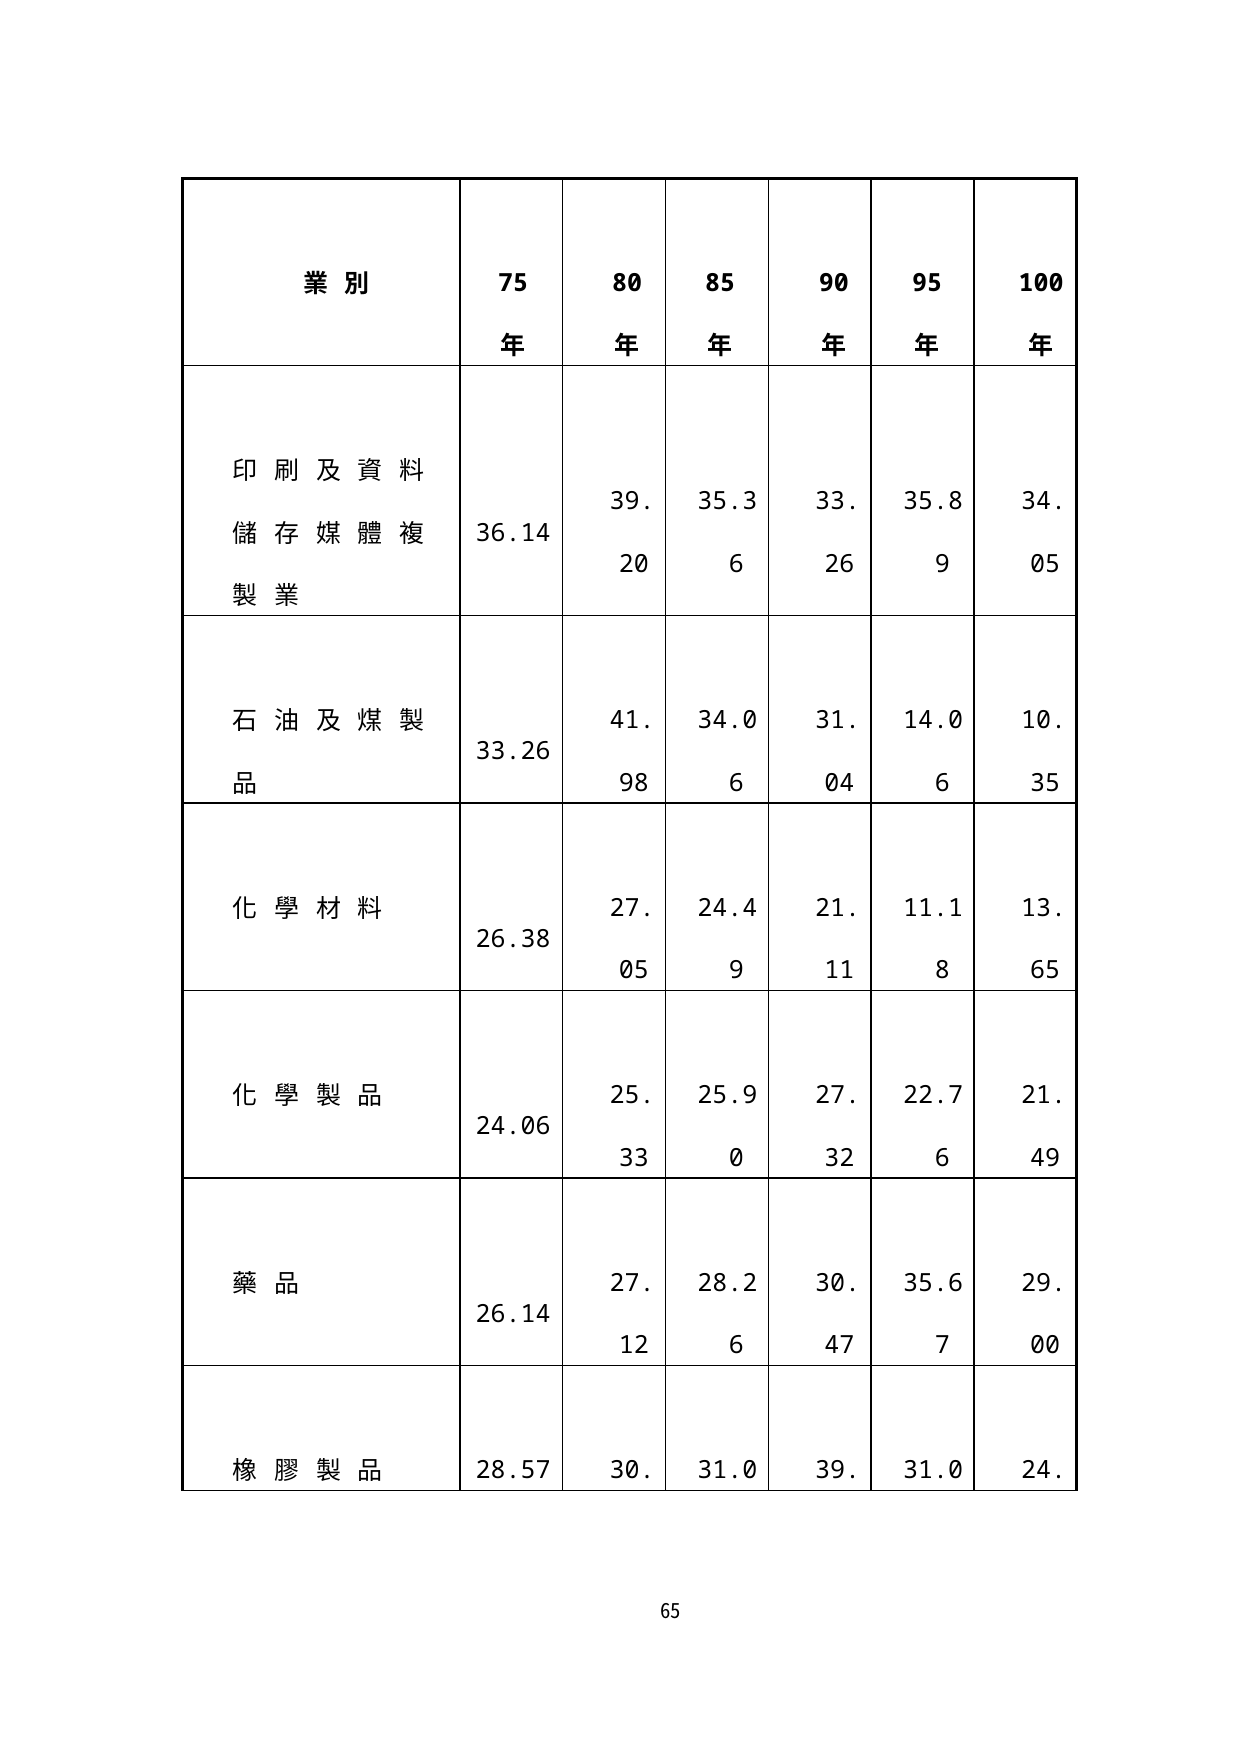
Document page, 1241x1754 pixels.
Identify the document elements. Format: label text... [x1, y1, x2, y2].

table_cell 13.65 [975, 804, 1075, 990]
table_cell 24.49 [666, 804, 768, 990]
table_header 業別 [184, 180, 459, 365]
table_cell 33.26 [769, 366, 870, 615]
table_cell 28.57 [461, 1366, 562, 1490]
table_cell 21.11 [769, 804, 870, 990]
table_cell 34.05 [975, 366, 1075, 615]
table_cell 24.06 [461, 991, 562, 1177]
table_cell 27.12 [563, 1179, 665, 1365]
table_cell 藥品 [184, 1179, 459, 1365]
table_cell 39.20 [563, 366, 665, 615]
table_cell 22.76 [872, 991, 973, 1177]
table_cell 36.14 [461, 366, 562, 615]
table_cell 11.18 [872, 804, 973, 990]
table_cell 27.32 [769, 991, 870, 1177]
table_cell 27.05 [563, 804, 665, 990]
table_cell 化學製品 [184, 991, 459, 1177]
table_cell 石油及煤製品 [184, 616, 459, 802]
table_cell 28.26 [666, 1179, 768, 1365]
table_header 100年 [975, 180, 1075, 365]
table_cell 10.35 [975, 616, 1075, 802]
table_cell 21.49 [975, 991, 1075, 1177]
table_cell 橡膠製品 [184, 1366, 459, 1490]
table_cell 25.90 [666, 991, 768, 1177]
table_cell 34.06 [666, 616, 768, 802]
table_cell 31.0 [872, 1366, 973, 1490]
table_cell 29.00 [975, 1179, 1075, 1365]
table_cell 31.04 [769, 616, 870, 802]
table_cell 印刷及資料儲存媒體複製業 [184, 366, 459, 615]
table_cell 化學材料 [184, 804, 459, 990]
table_cell 35.36 [666, 366, 768, 615]
table_header 95年 [872, 180, 973, 365]
table_cell 35.67 [872, 1179, 973, 1365]
table_cell 39. [769, 1366, 870, 1490]
table_header 85年 [666, 180, 768, 365]
table_cell 30.47 [769, 1179, 870, 1365]
table_cell 31.0 [666, 1366, 768, 1490]
table_cell 35.89 [872, 366, 973, 615]
table_cell 26.14 [461, 1179, 562, 1365]
table_header 90年 [769, 180, 870, 365]
table_cell 25.33 [563, 991, 665, 1177]
table_cell 24. [975, 1366, 1075, 1490]
table_header 75年 [461, 180, 562, 365]
table_cell 26.38 [461, 804, 562, 990]
table_header 80年 [563, 180, 665, 365]
table_cell 33.26 [461, 616, 562, 802]
table_cell 14.06 [872, 616, 973, 802]
table_cell 30. [563, 1366, 665, 1490]
table_cell 41.98 [563, 616, 665, 802]
